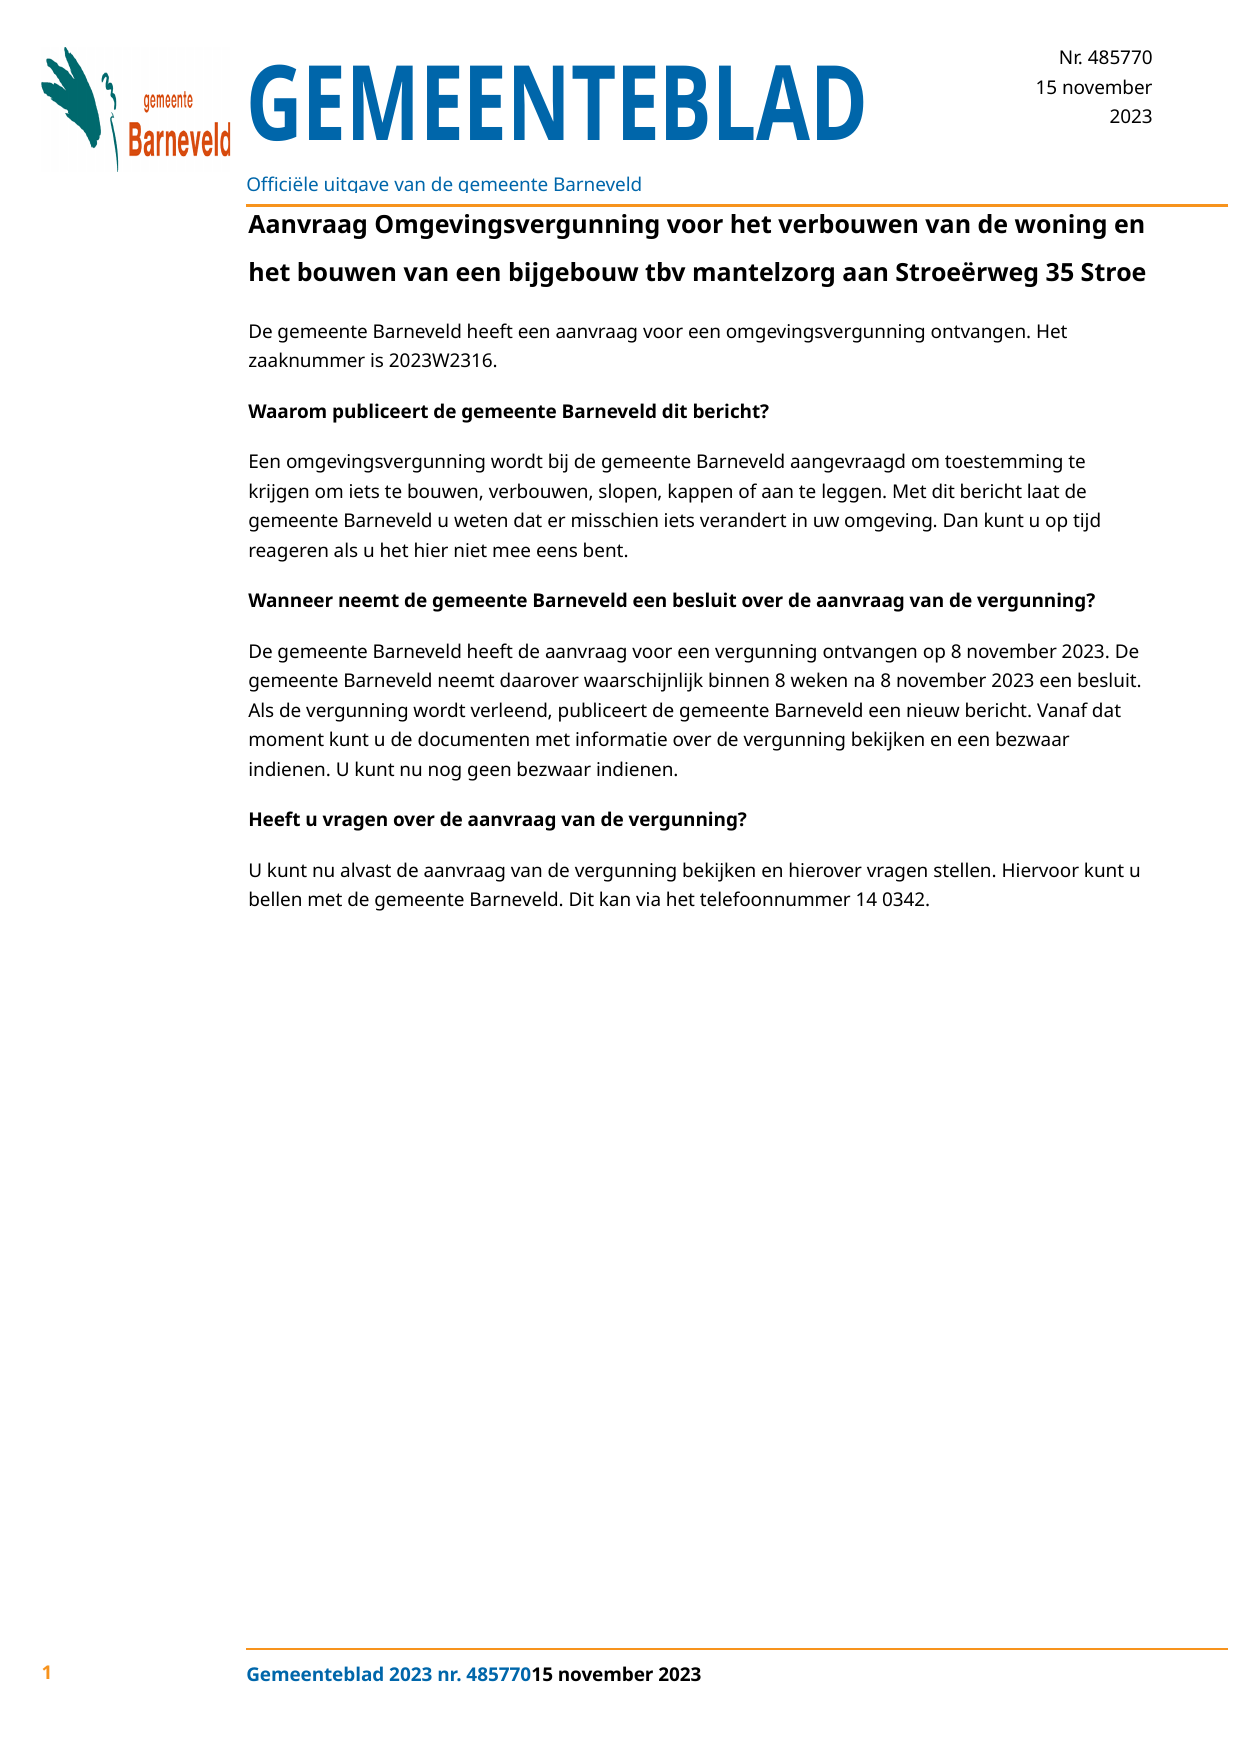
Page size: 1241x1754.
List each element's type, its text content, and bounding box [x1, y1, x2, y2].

text Een omgevingsvergunning wordt bij de gemeente Barneveld aangevraagd om toestemming te krijgen om iets te bouwen, verbouwen, slopen, kappen of aan te leggen. Met dit bericht laat de gemeente Barneveld u weten dat er misschien iets verandert in uw omgeving. Dan kunt u op tijd reageren als u het hier niet mee eens bent. [248, 448, 1152, 563]
picture [41, 47, 231, 172]
text Wanneer neemt de gemeente Barneveld een besluit over de aanvraag van de vergunning? [248, 587, 1152, 613]
text Heeft u vragen over de aanvraag van de vergunning? [248, 807, 1152, 832]
text U kunt nu alvast de aanvraag van de vergunning bekijken en hierover vragen stellen. Hiervoor kunt u bellen met de gemeente Barneveld. Dit kan via het telefoonnummer 14 0342. [248, 857, 1152, 912]
text Waarom publiceert de gemeente Barneveld dit bericht? [248, 398, 1152, 424]
text Aanvraag Omgevingsvergunning voor het verbouwen van de woning en het bouwen van een bijgebouw tbv mantelzorg aan Stroeërweg 35 Stroe [248, 207, 1152, 288]
text De gemeente Barneveld heeft de aanvraag voor een vergunning ontvangen op 8 november 2023. De gemeente Barneveld neemt daarover waarschijnlijk binnen 8 weken na 8 november 2023 een besluit. Als de vergunning wordt verleend, publiceert de gemeente Barneveld een nieuw bericht. Vanaf dat moment kunt u de documenten met informatie over de vergunning bekijken en een bezwaar indienen. U kunt nu nog geen bezwaar indienen. [248, 638, 1152, 782]
text De gemeente Barneveld heeft een aanvraag voor een omgevingsvergunning ontvangen. Het zaaknummer is 2023W2316. [248, 318, 1152, 373]
